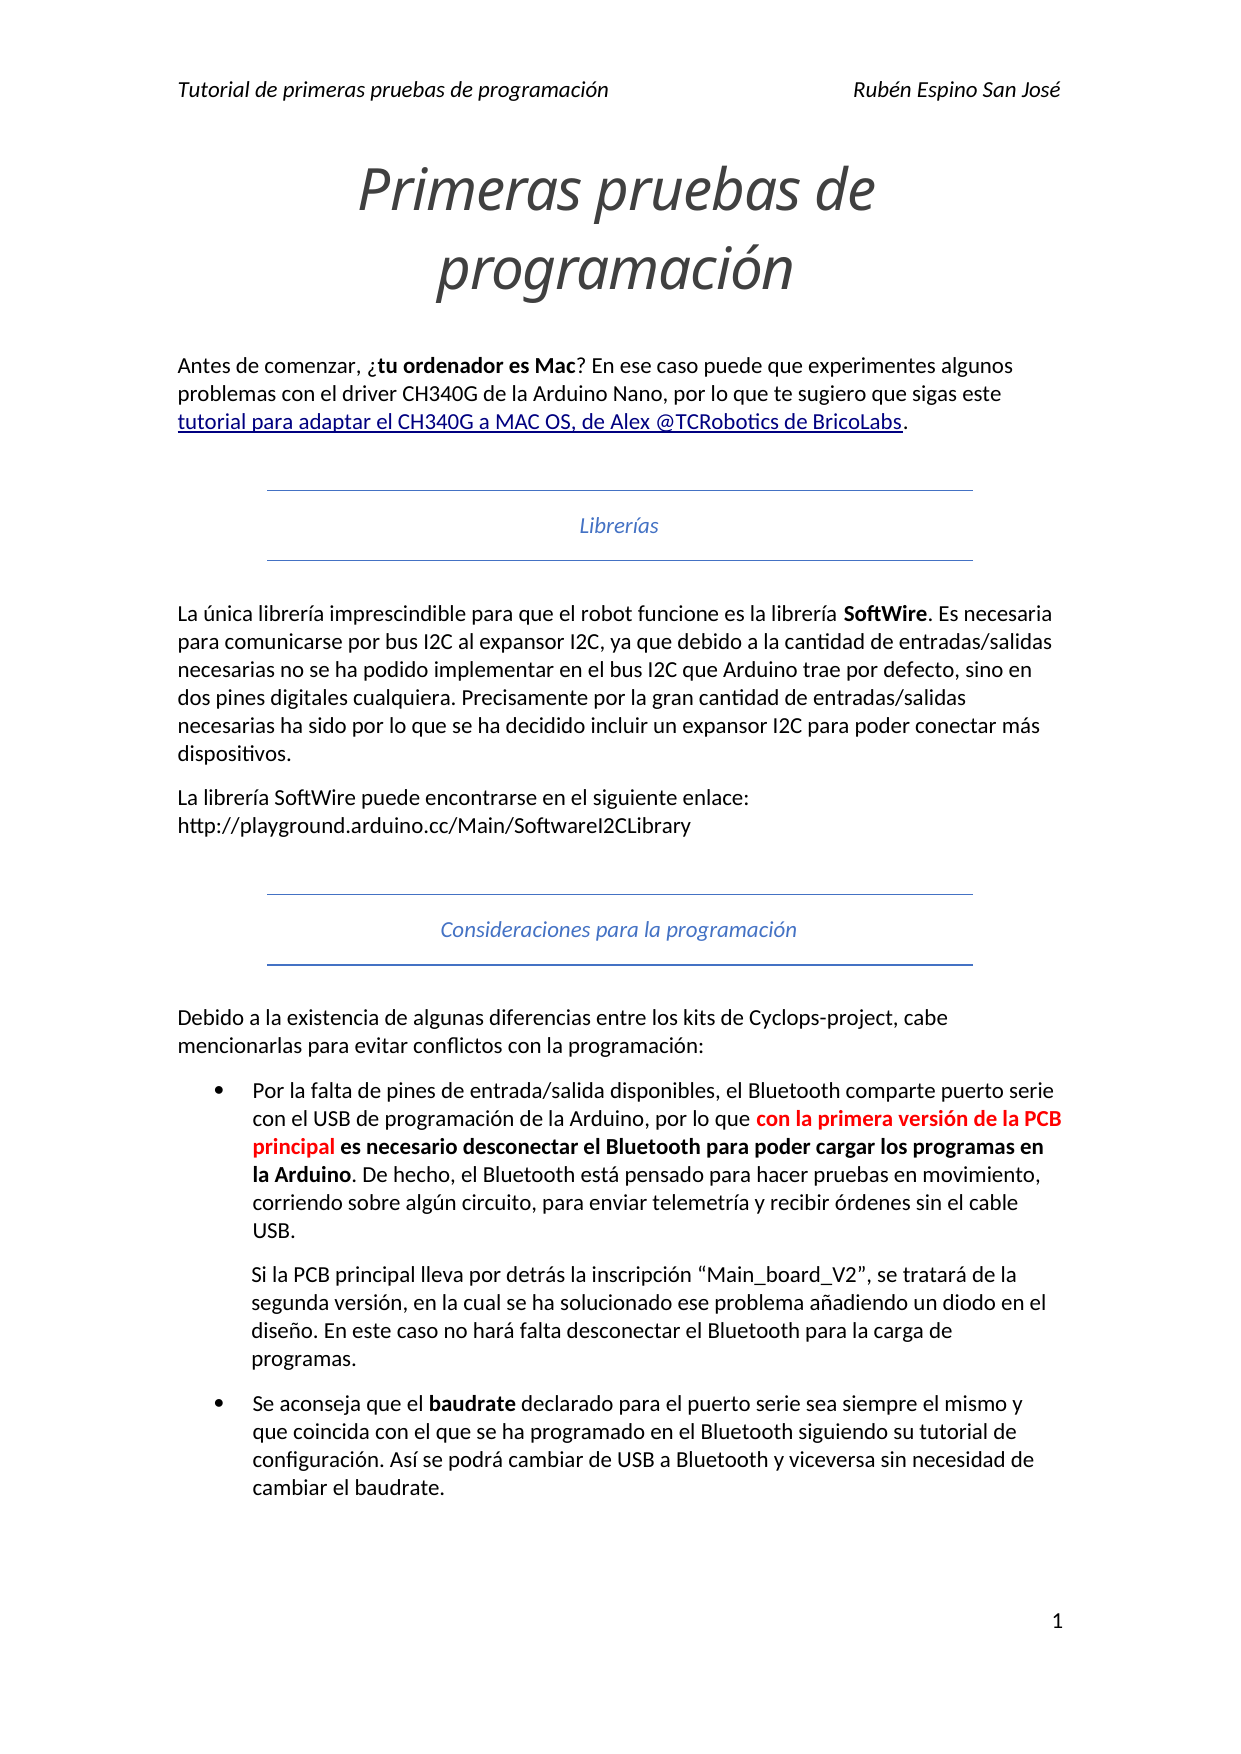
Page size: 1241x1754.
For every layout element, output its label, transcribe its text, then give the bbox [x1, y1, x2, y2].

list Se aconseja que el baudrate declarado para el puerto serie sea siempre el mismo y que coincida con el que se ha programado en el Bluetooth siguiendo su tutorial de configuración. Así se podrá cambiar de USB a Bluetooth y viceversa sin necesidad de cambiar el baudrate. [215, 1389, 1063, 1501]
text Librerías [267, 491, 973, 560]
text La librería SoftWire puede encontrarse en el siguiente enlace: http://playground.arduino.cc/Main/SoftwareI2CLibrary [177, 783, 1063, 839]
text Consideraciones para la programación [267, 895, 973, 964]
text Debido a la existencia de algunas diferencias entre los kits de Cyclops-project, cabe mencionarlas para evitar conflictos con la programación: [177, 1003, 1063, 1059]
list Por la falta de pines de entrada/salida disponibles, el Bluetooth comparte puerto serie con el USB de programación de la Arduino, por lo que con la primera versión de la PCB principal es necesario desconectar el Bluetooth para poder cargar los programas en la Arduino. De hecho, el Bluetooth está pensado para hacer pruebas en movimiento, corriendo sobre algún circuito, para enviar telemetría y recibir órdenes sin el cable USB. [215, 1076, 1063, 1244]
text Antes de comenzar, ¿tu ordenador es Mac? En ese caso puede que experimentes algunos problemas con el driver CH340G de la Arduino Nano, por lo que te sugiero que sigas este tutorial para adaptar el CH340G a MAC OS, de Alex @TCRobotics de BricoLabs. [177, 351, 1063, 435]
text Primeras pruebas de programación [177, 148, 1063, 307]
text Si la PCB principal lleva por detrás la inscripción “Main_board_V2”, se tratará de la segunda versión, en la cual se ha solucionado ese problema añadiendo un diodo en el diseño. En este caso no hará falta desconectar el Bluetooth para la carga de programas. [251, 1261, 1063, 1373]
text La única librería imprescindible para que el robot funcione es la librería SoftWire. Es necesaria para comunicarse por bus I2C al expansor I2C, ya que debido a la cantidad de entradas/salidas necesarias no se ha podido implementar en el bus I2C que Arduino trae por defecto, sino en dos pines digitales cualquiera. Precisamente por la gran cantidad de entradas/salidas necesarias ha sido por lo que se ha decidido incluir un expansor I2C para poder conectar más dispositivos. [177, 599, 1063, 767]
